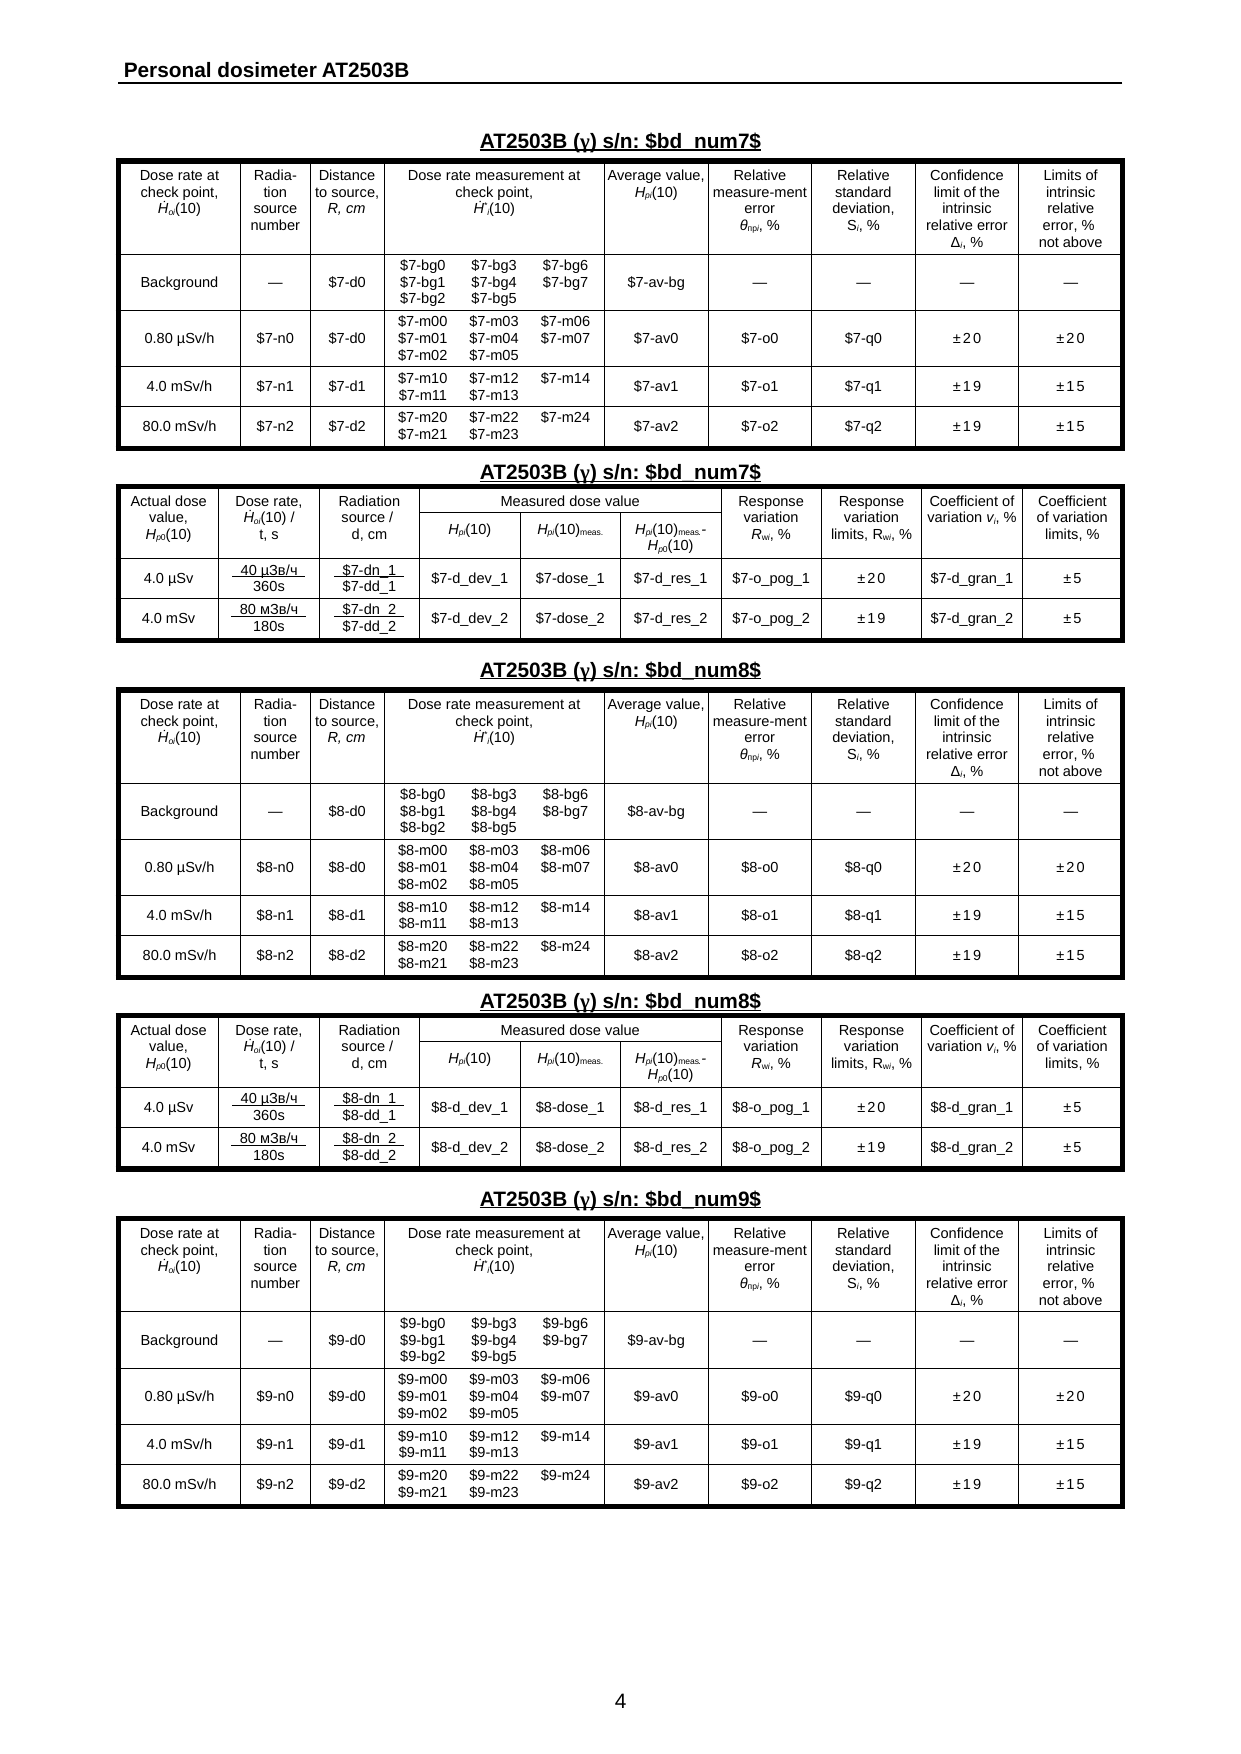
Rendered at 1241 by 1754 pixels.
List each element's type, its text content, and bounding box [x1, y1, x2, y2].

table_cell Coefficient of variation vi, % [922, 489, 1022, 558]
table_cell ±20 [822, 559, 921, 598]
table_cell ±5 [1023, 559, 1120, 598]
table_cell Measured dose value [420, 1018, 721, 1041]
table_cell $9-av0 [605, 1369, 708, 1424]
table_cell $8-dn_2 $8-dd_2 [320, 1128, 419, 1166]
table_cell Average value, Hpi(10) [605, 1221, 708, 1311]
table_cell $9-bg0 $9-bg1 $9-bg2 $9-bg3 $9-bg4 $9-bg5 $9-bg6 $9-bg7 [385, 1312, 604, 1368]
table_cell $7-d_gran_2 [922, 599, 1022, 637]
table_cell Relative standard deviation, Si, % [812, 693, 915, 782]
table_cell 80.0 mSv/h [121, 1465, 240, 1504]
table_cell $9-m00 $9-m01 $9-m02 $9-m03 $9-m04 $9-m05 $9-m06 $9-m07 [385, 1369, 604, 1424]
table_cell 4.0 µSv [121, 559, 218, 598]
table_cell Hpi(10) [420, 513, 520, 558]
table_cell 4.0 mSv [121, 1128, 218, 1166]
table_cell ±19 [916, 367, 1018, 406]
table_cell ±15 [1019, 407, 1120, 446]
table_cell ±15 [1019, 367, 1120, 406]
table_cell $8-bg0 $8-bg1 $8-bg2 $8-bg3 $8-bg4 $8-bg5 $8-bg6 $8-bg7 [385, 784, 604, 839]
table_cell $7-n0 [241, 311, 310, 366]
table_cell Limits of intrinsic relative error, % not above [1019, 693, 1120, 782]
table_cell 40 µЗв/ч 360s [219, 1088, 319, 1127]
table_cell $9-n2 [241, 1465, 310, 1504]
table_cell $9-n0 [241, 1369, 310, 1424]
table_cell Relative standard deviation, Si, % [812, 164, 915, 253]
table_cell ±15 [1019, 1465, 1120, 1504]
table_cell ±19 [916, 407, 1018, 446]
table_cell $8-d2 [311, 936, 384, 975]
table_cell Average value, Hpi(10) [605, 693, 708, 782]
table_cell $8-dn_1 $8-dd_1 [320, 1088, 419, 1127]
table_cell 0.80 µSv/h [121, 311, 240, 366]
table_cell — [1019, 784, 1120, 839]
table_header AT2503B (γ) s/n: $bd_num8$ [118, 980, 1122, 1013]
table_cell $8-av2 [605, 936, 708, 975]
table_header AT2503B (γ) s/n: $bd_num8$ [118, 643, 1122, 687]
table_cell — [812, 784, 915, 839]
table_cell Background [121, 1312, 240, 1368]
table_cell Radia-tion source number [241, 164, 310, 253]
table_cell Hpi(10)meas. [521, 1042, 620, 1087]
table_cell $7-d_dev_1 [420, 559, 520, 598]
table_cell — [709, 784, 811, 839]
table_cell ±5 [1023, 1088, 1120, 1127]
table_cell $9-m20 $9-m21 $9-m22 $9-m23 $9-m24 [385, 1465, 604, 1504]
table_cell $9-d0 [311, 1369, 384, 1424]
table_cell $8-q1 [812, 896, 915, 935]
table_cell $8-n2 [241, 936, 310, 975]
table_cell Radiation source / d, cm [320, 1018, 419, 1087]
table_cell $7-dose_2 [521, 599, 620, 637]
table_cell $7-d2 [311, 407, 384, 446]
table_cell ±5 [1023, 1128, 1120, 1166]
table_cell 4.0 mSv [121, 599, 218, 637]
table_cell $7-dn_2 $7-dd_2 [320, 599, 419, 637]
table_cell $8-o2 [709, 936, 811, 975]
table_cell $7-d_res_2 [621, 599, 721, 637]
table_cell Hpi(10)meas.-Hp0(10) [621, 513, 721, 558]
table_cell Coefficient of variation vi, % [922, 1018, 1022, 1087]
table_cell Relative standard deviation, Si, % [812, 1221, 915, 1311]
table_cell Confidence limit of the intrinsic relative error Δi, % [916, 164, 1018, 253]
table_cell $8-d1 [311, 896, 384, 935]
table_cell Dose rate at check point, Ḣoi(10) [121, 1221, 240, 1311]
table_cell $9-m10 $9-m11 $9-m12 $9-m13 $9-m14 [385, 1425, 604, 1464]
table_cell — [812, 255, 915, 310]
table_cell Distance to source, R, сm [311, 693, 384, 782]
table_cell $7-m10 $7-m11 $7-m12 $7-m13 $7-m14 [385, 367, 604, 406]
table_cell $8-av0 [605, 840, 708, 895]
table_cell $8-n0 [241, 840, 310, 895]
table_cell ±15 [1019, 1425, 1120, 1464]
table_cell ±20 [1019, 1369, 1120, 1424]
table_cell ±19 [916, 1465, 1018, 1504]
table_cell $8-q0 [812, 840, 915, 895]
table_cell $7-m20 $7-m21 $7-m22 $7-m23 $7-m24 [385, 407, 604, 446]
table_cell — [916, 1312, 1018, 1368]
table_cell $7-d_dev_2 [420, 599, 520, 637]
table_cell $9-d2 [311, 1465, 384, 1504]
table_cell Dose rate, Ḣoi(10) / t, s [219, 1018, 319, 1087]
table_cell $9-av2 [605, 1465, 708, 1504]
table_cell Relative measure-ment error θпрi, % [709, 693, 811, 782]
table_cell $9-o0 [709, 1369, 811, 1424]
table_cell ±19 [916, 896, 1018, 935]
table_cell ±19 [916, 1425, 1018, 1464]
table_cell $8-d0 [311, 840, 384, 895]
table_cell Hpi(10)meas. [521, 513, 620, 558]
table_cell $7-av1 [605, 367, 708, 406]
table_cell $7-dn_1 $7-dd_1 [320, 559, 419, 598]
table_cell Average value, Hpi(10) [605, 164, 708, 253]
table_cell ±15 [1019, 896, 1120, 935]
table_cell Dose rate measurement at check point, Ḣ*i(10) [385, 1221, 604, 1311]
table_cell $7-n2 [241, 407, 310, 446]
table_cell $8-d_dev_2 [420, 1128, 520, 1166]
table_cell $8-o_pog_1 [722, 1088, 821, 1127]
table_cell ±20 [822, 1088, 921, 1127]
table_cell $8-av1 [605, 896, 708, 935]
table_cell Response variation Rwi, % [722, 1018, 821, 1087]
table_cell Relative measure-ment error θпрi, % [709, 164, 811, 253]
table_cell $7-o_pog_1 [722, 559, 821, 598]
table_cell ±19 [822, 599, 921, 637]
table_cell Response variation limits, Rwi, % [822, 1018, 921, 1087]
table_cell Hpi(10)meas.-Hp0(10) [621, 1042, 721, 1087]
table_cell Radiation source / d, cm [320, 489, 419, 558]
table_cell $7-o1 [709, 367, 811, 406]
table_cell $7-m00 $7-m01 $7-m02 $7-m03 $7-m04 $7-m05 $7-m06 $7-m07 [385, 311, 604, 366]
table_cell $8-q2 [812, 936, 915, 975]
table_cell $8-d_dev_1 [420, 1088, 520, 1127]
table_cell $7-d1 [311, 367, 384, 406]
table_cell ±20 [916, 840, 1018, 895]
table_cell ±20 [1019, 311, 1120, 366]
table_cell Confidence limit of the intrinsic relative error Δi, % [916, 1221, 1018, 1311]
table_cell Actual dose value, Hp0(10) [121, 489, 218, 558]
table_cell 80.0 mSv/h [121, 407, 240, 446]
table_cell $7-bg0 $7-bg1 $7-bg2 $7-bg3 $7-bg4 $7-bg5 $7-bg6 $7-bg7 [385, 255, 604, 310]
table_cell $9-av1 [605, 1425, 708, 1464]
table_cell ±19 [916, 936, 1018, 975]
table_cell 80.0 mSv/h [121, 936, 240, 975]
table_cell Background [121, 784, 240, 839]
table_cell Dose rate, Ḣoi(10) / t, s [219, 489, 319, 558]
table_cell — [812, 1312, 915, 1368]
table_cell $7-av2 [605, 407, 708, 446]
table_cell $8-n1 [241, 896, 310, 935]
table_cell Hpi(10) [420, 1042, 520, 1087]
table_cell $7-d0 [311, 255, 384, 310]
table_cell $8-d_gran_1 [922, 1088, 1022, 1127]
table_cell Radia-tion source number [241, 693, 310, 782]
table_cell Actual dose value, Hp0(10) [121, 1018, 218, 1087]
table_cell Distance to source, R, сm [311, 1221, 384, 1311]
table_cell Limits of intrinsic relative error, % not above [1019, 1221, 1120, 1311]
table_cell 80 мЗв/ч 180s [219, 1128, 319, 1166]
table_cell Coefficient of variation limits, % [1023, 489, 1120, 558]
table_cell — [709, 1312, 811, 1368]
table_cell Confidence limit of the intrinsic relative error Δi, % [916, 693, 1018, 782]
table_cell $9-d0 [311, 1312, 384, 1368]
table_cell — [241, 255, 310, 310]
table_cell $7-q2 [812, 407, 915, 446]
table_cell — [916, 784, 1018, 839]
table_cell $9-q2 [812, 1465, 915, 1504]
table_cell Dose rate at check point, Ḣoi(10) [121, 693, 240, 782]
table_cell $7-n1 [241, 367, 310, 406]
table_cell $9-q0 [812, 1369, 915, 1424]
table_cell 4.0 µSv [121, 1088, 218, 1127]
table_cell ±15 [1019, 936, 1120, 975]
table_cell $7-d_gran_1 [922, 559, 1022, 598]
table_cell Radia-tion source number [241, 1221, 310, 1311]
table_cell $8-o_pog_2 [722, 1128, 821, 1166]
table_cell Dose rate at check point, Ḣoi(10) [121, 164, 240, 253]
table_cell $7-dose_1 [521, 559, 620, 598]
table_cell $8-dose_2 [521, 1128, 620, 1166]
table_cell Background [121, 255, 240, 310]
table_cell $8-av-bg [605, 784, 708, 839]
table_cell $8-o1 [709, 896, 811, 935]
table_cell $9-o2 [709, 1465, 811, 1504]
table_cell $7-av0 [605, 311, 708, 366]
table_cell Response variation Rwi, % [722, 489, 821, 558]
table_cell $8-dose_1 [521, 1088, 620, 1127]
table_cell $9-o1 [709, 1425, 811, 1464]
table_cell ±20 [916, 1369, 1018, 1424]
table_cell 0.80 µSv/h [121, 840, 240, 895]
table_cell — [916, 255, 1018, 310]
table_cell $8-o0 [709, 840, 811, 895]
table_cell $9-av-bg [605, 1312, 708, 1368]
table_cell Coefficient of variation limits, % [1023, 1018, 1120, 1087]
table_cell 40 µЗв/ч 360s [219, 559, 319, 598]
table_header AT2503B (γ) s/n: $bd_num7$ [118, 114, 1122, 158]
table_cell — [709, 255, 811, 310]
table_header AT2503B (γ) s/n: $bd_num7$ [118, 451, 1122, 484]
table_header AT2503B (γ) s/n: $bd_num9$ [118, 1172, 1122, 1216]
table_cell $8-m20 $8-m21 $8-m22 $8-m23 $8-m24 [385, 936, 604, 975]
table_cell $8-d0 [311, 784, 384, 839]
table_cell — [1019, 255, 1120, 310]
table_cell 4.0 mSv/h [121, 896, 240, 935]
table_cell Measured dose value [420, 489, 721, 512]
table_cell Response variation limits, Rwi, % [822, 489, 921, 558]
table_cell 4.0 mSv/h [121, 1425, 240, 1464]
table_cell $8-d_res_1 [621, 1088, 721, 1127]
table_cell Limits of intrinsic relative error, % not above [1019, 164, 1120, 253]
table_cell $8-d_res_2 [621, 1128, 721, 1166]
table_cell Dose rate measurement at check point, Ḣ*i(10) [385, 693, 604, 782]
table_cell $9-n1 [241, 1425, 310, 1464]
table_cell 4.0 mSv/h [121, 367, 240, 406]
table_cell $7-o2 [709, 407, 811, 446]
table_cell ±20 [916, 311, 1018, 366]
table_cell $8-m10 $8-m11 $8-m12 $8-m13 $8-m14 [385, 896, 604, 935]
table_cell $7-o0 [709, 311, 811, 366]
table_cell $8-m00 $8-m01 $8-m02 $8-m03 $8-m04 $8-m05 $8-m06 $8-m07 [385, 840, 604, 895]
table_cell ±5 [1023, 599, 1120, 637]
table_cell $9-q1 [812, 1425, 915, 1464]
table_cell ±19 [822, 1128, 921, 1166]
table_cell ±20 [1019, 840, 1120, 895]
table_cell — [1019, 1312, 1120, 1368]
table_cell $9-d1 [311, 1425, 384, 1464]
table_cell — [241, 784, 310, 839]
table_cell $7-av-bg [605, 255, 708, 310]
table_cell 80 мЗв/ч 180s [219, 599, 319, 637]
table_cell — [241, 1312, 310, 1368]
table_cell $7-q0 [812, 311, 915, 366]
table_cell $7-d_res_1 [621, 559, 721, 598]
table_cell Distance to source, R, сm [311, 164, 384, 253]
table_cell $7-d0 [311, 311, 384, 366]
table_cell $7-o_pog_2 [722, 599, 821, 637]
table_cell 0.80 µSv/h [121, 1369, 240, 1424]
table_cell Relative measure-ment error θпрi, % [709, 1221, 811, 1311]
table_cell $7-q1 [812, 367, 915, 406]
table_cell $8-d_gran_2 [922, 1128, 1022, 1166]
table_cell Dose rate measurement at check point, Ḣ*i(10) [385, 164, 604, 253]
